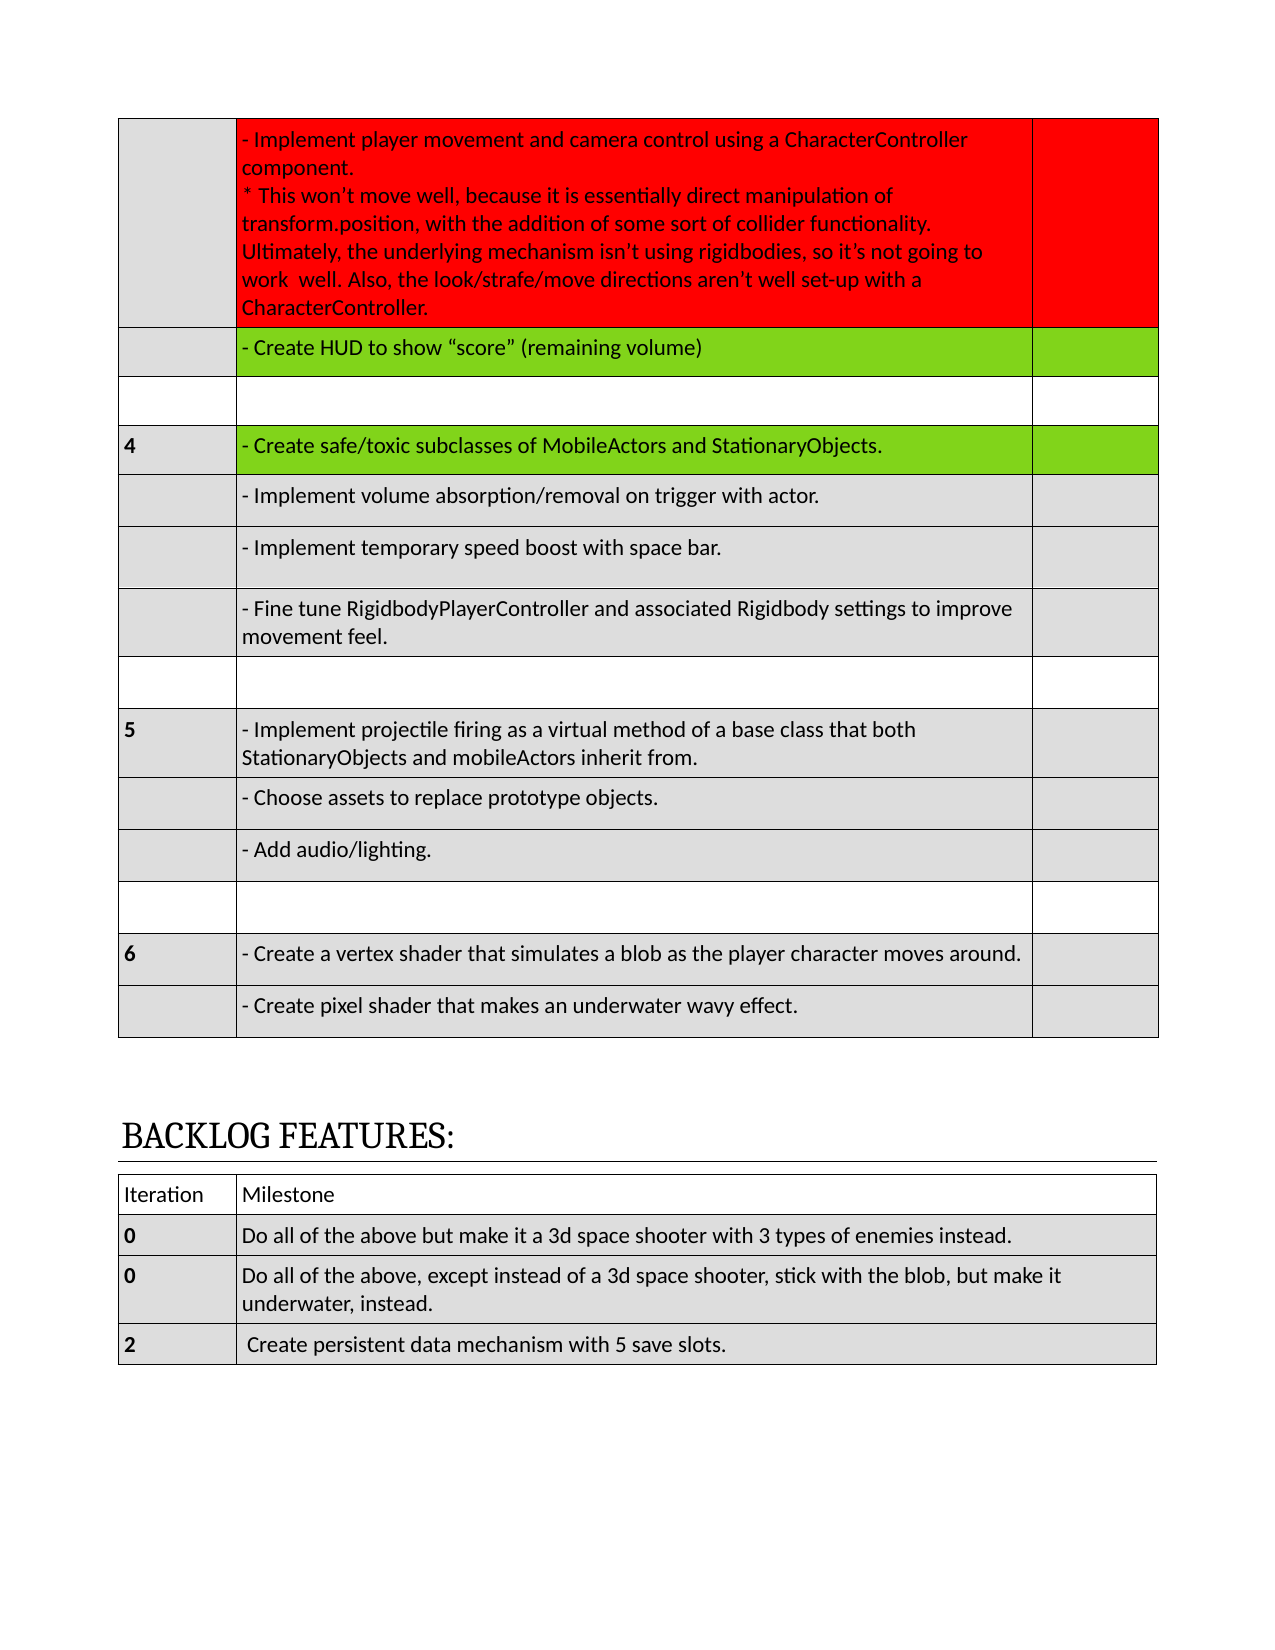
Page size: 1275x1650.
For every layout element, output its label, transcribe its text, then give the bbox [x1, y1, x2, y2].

table_cell - Create a vertex shader that simulates a blob as the player character moves around. [237, 934, 1032, 985]
table_cell [1033, 377, 1158, 425]
table_cell [119, 377, 236, 425]
table_cell - Create HUD to show “score” (remaining volume) [237, 328, 1032, 376]
table_cell [1033, 328, 1158, 376]
table_cell [119, 328, 236, 376]
table_cell [119, 986, 236, 1037]
table_cell [119, 527, 236, 587]
table_cell [1033, 426, 1158, 474]
table_cell - Implement temporary speed boost with space bar. [237, 527, 1032, 587]
table_cell Do all of the above, except instead of a 3d space shooter, stick with the blob, but make it underwater, instead. [237, 1256, 1156, 1323]
table_cell - Add audio/lighting. [237, 830, 1032, 881]
table_cell - Choose assets to replace prototype objects. [237, 778, 1032, 829]
subtitle Backlog Features: [118, 1111, 1157, 1161]
table_cell Do all of the above but make it a 3d space shooter with 3 types of enemies instead. [237, 1215, 1156, 1255]
table_cell [119, 882, 236, 933]
table_cell [1033, 934, 1158, 985]
table_cell [119, 119, 236, 327]
table_cell - Create safe/toxic subclasses of MobileActors and StationaryObjects. [237, 426, 1032, 474]
table_header Iteration [119, 1175, 236, 1214]
table_cell [1033, 882, 1158, 933]
table_cell 4 [119, 426, 236, 474]
table_cell 2 [119, 1324, 236, 1364]
table_cell - Implement player movement and camera control using a CharacterController component. * This won’t move well, because it is essentially direct manipulation of transform.position, with the addition of some sort of collider functionality. Ultimately, the underlying mechanism isn’t using rigidbodies, so it’s not going to work well. Also, the look/strafe/move directions aren’t well set-up with a CharacterController. [237, 119, 1032, 327]
table_cell [1033, 986, 1158, 1037]
table_cell [237, 882, 1032, 933]
table_cell - Fine tune RigidbodyPlayerController and associated Rigidbody settings to improve movement feel. [237, 589, 1032, 656]
table_cell - Create pixel shader that makes an underwater wavy effect. [237, 986, 1032, 1037]
table_cell 0 [119, 1256, 236, 1323]
table_cell [119, 657, 236, 708]
table_cell 0 [119, 1215, 236, 1255]
table_cell 5 [119, 709, 236, 777]
table_cell Create persistent data mechanism with 5 save slots. [237, 1324, 1156, 1364]
table_cell [1033, 778, 1158, 829]
table_cell [1033, 475, 1158, 526]
table_cell [119, 589, 236, 656]
table_cell [1033, 527, 1158, 587]
table_cell [1033, 589, 1158, 656]
table_cell [119, 475, 236, 526]
table_cell [1033, 119, 1158, 327]
table_cell [237, 377, 1032, 425]
table_cell - Implement volume absorption/removal on trigger with actor. [237, 475, 1032, 526]
table_cell 6 [119, 934, 236, 985]
table_cell [1033, 709, 1158, 777]
table_header Milestone [237, 1175, 1156, 1214]
table_cell - Implement projectile firing as a virtual method of a base class that both StationaryObjects and mobileActors inherit from. [237, 709, 1032, 777]
table_cell [1033, 657, 1158, 708]
table_cell [1033, 830, 1158, 881]
table_cell [119, 830, 236, 881]
table_cell [119, 778, 236, 829]
table_cell [237, 657, 1032, 708]
